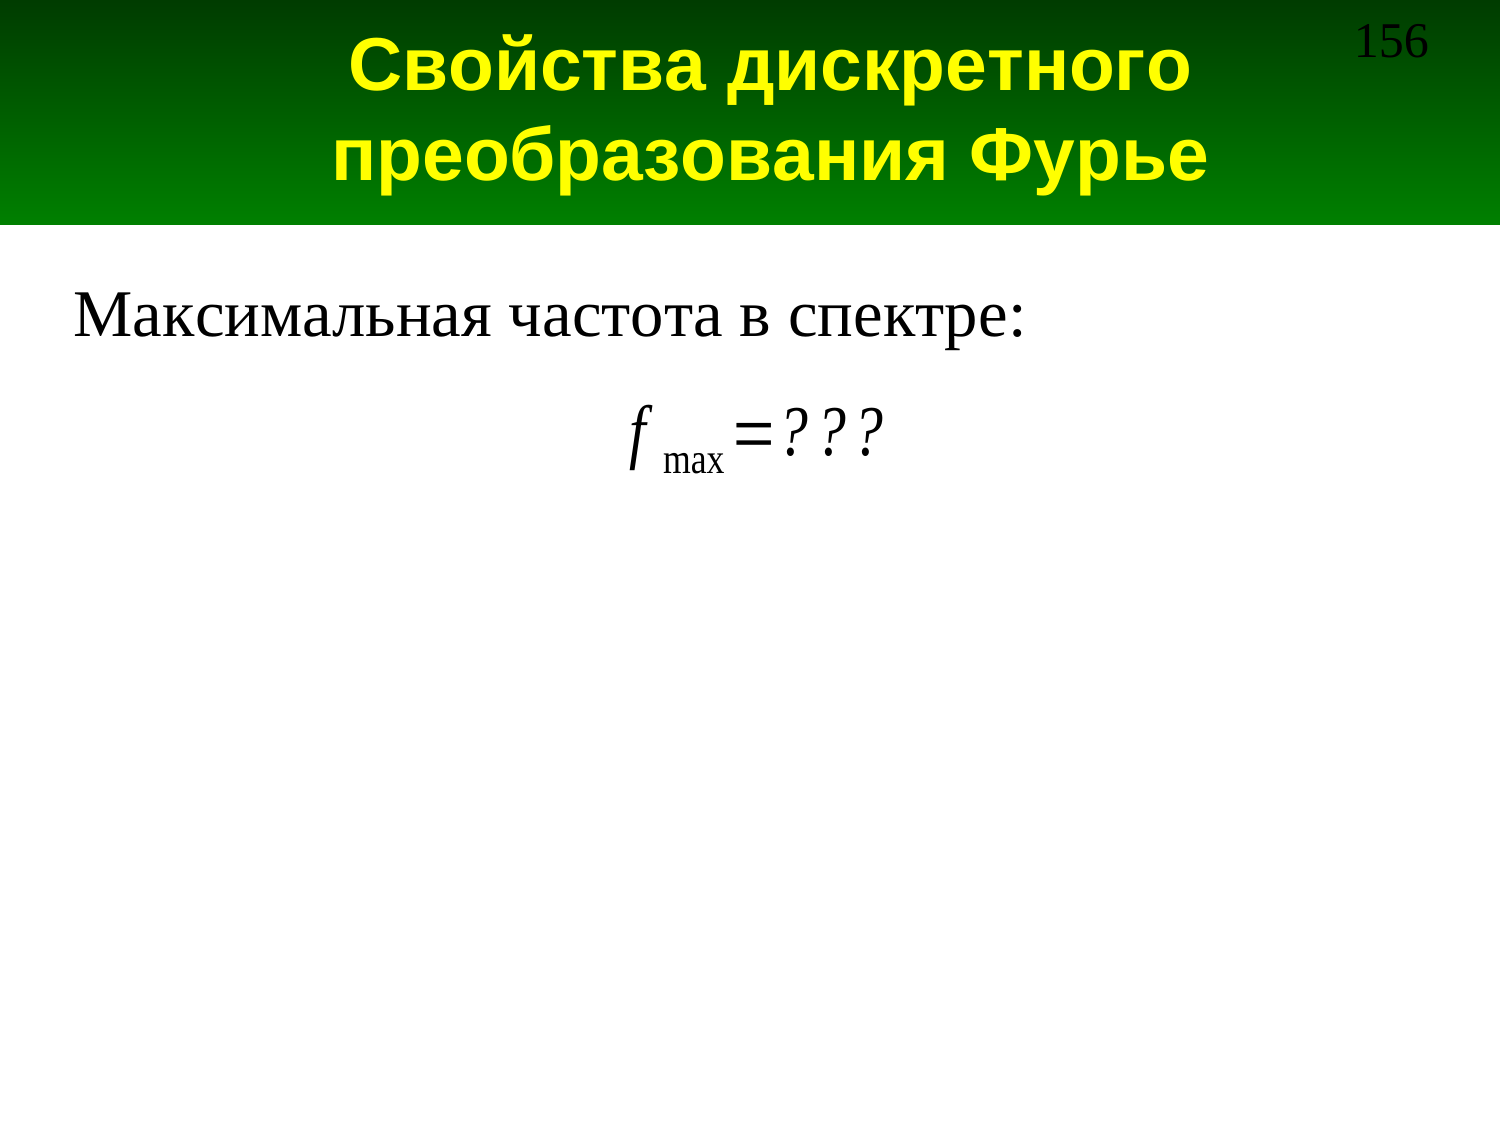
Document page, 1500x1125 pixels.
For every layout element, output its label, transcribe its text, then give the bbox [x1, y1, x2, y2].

text_box Максимальная частота в спектре: [59, 262, 1073, 390]
chart [603, 393, 897, 485]
title Свойства дискретного преобразования Фурье [100, 7, 1441, 204]
